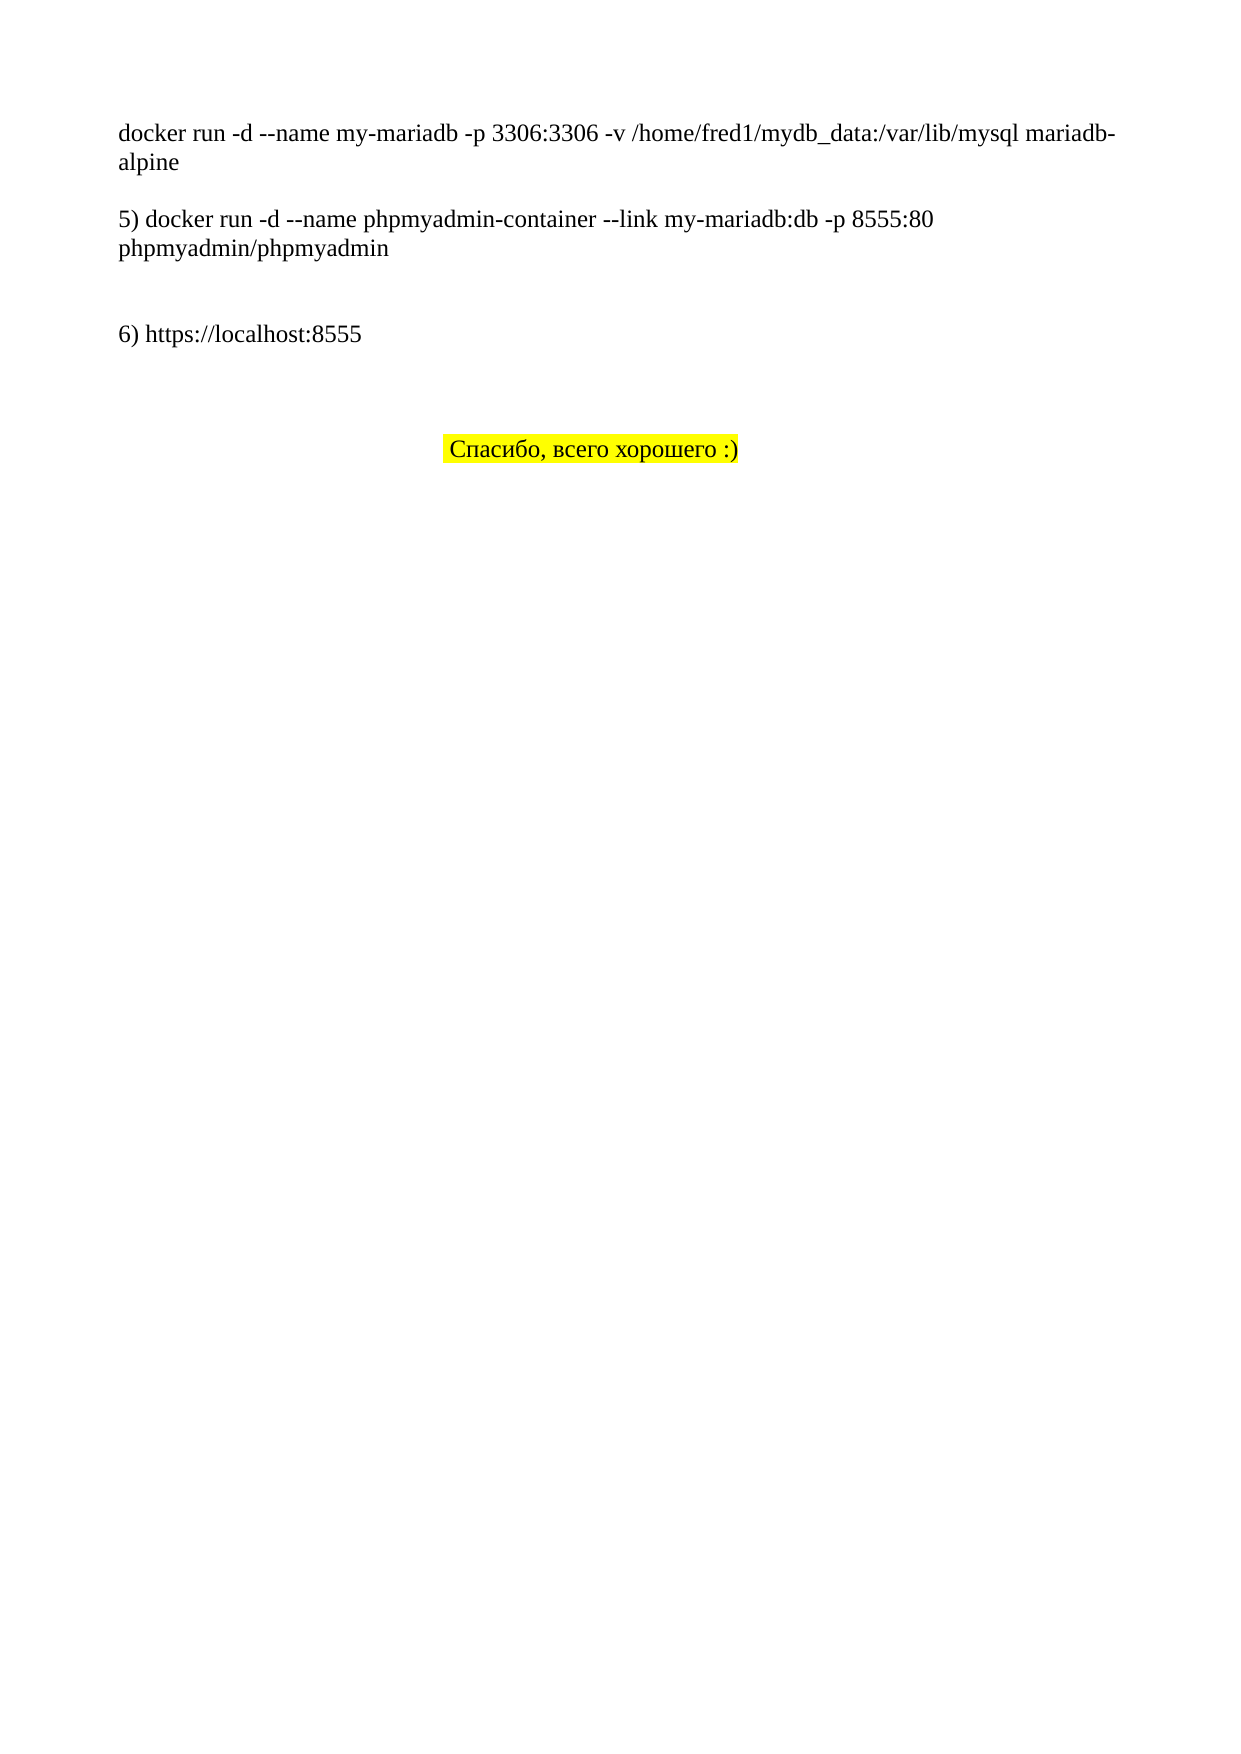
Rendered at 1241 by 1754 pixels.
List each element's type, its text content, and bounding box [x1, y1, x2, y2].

text 6) https://localhost:8555 [118, 319, 1122, 348]
text docker run -d --name my-mariadb -p 3306:3306 -v /home/fred1/mydb_data:/var/lib/mysql mariadb-alpine [118, 118, 1122, 176]
text 5) docker run -d --name phpmyadmin-container --link my-mariadb:db -p 8555:80 phpmyadmin/phpmyadmin [118, 204, 1122, 262]
text Спасибо, всего хорошего :) [118, 434, 1122, 463]
